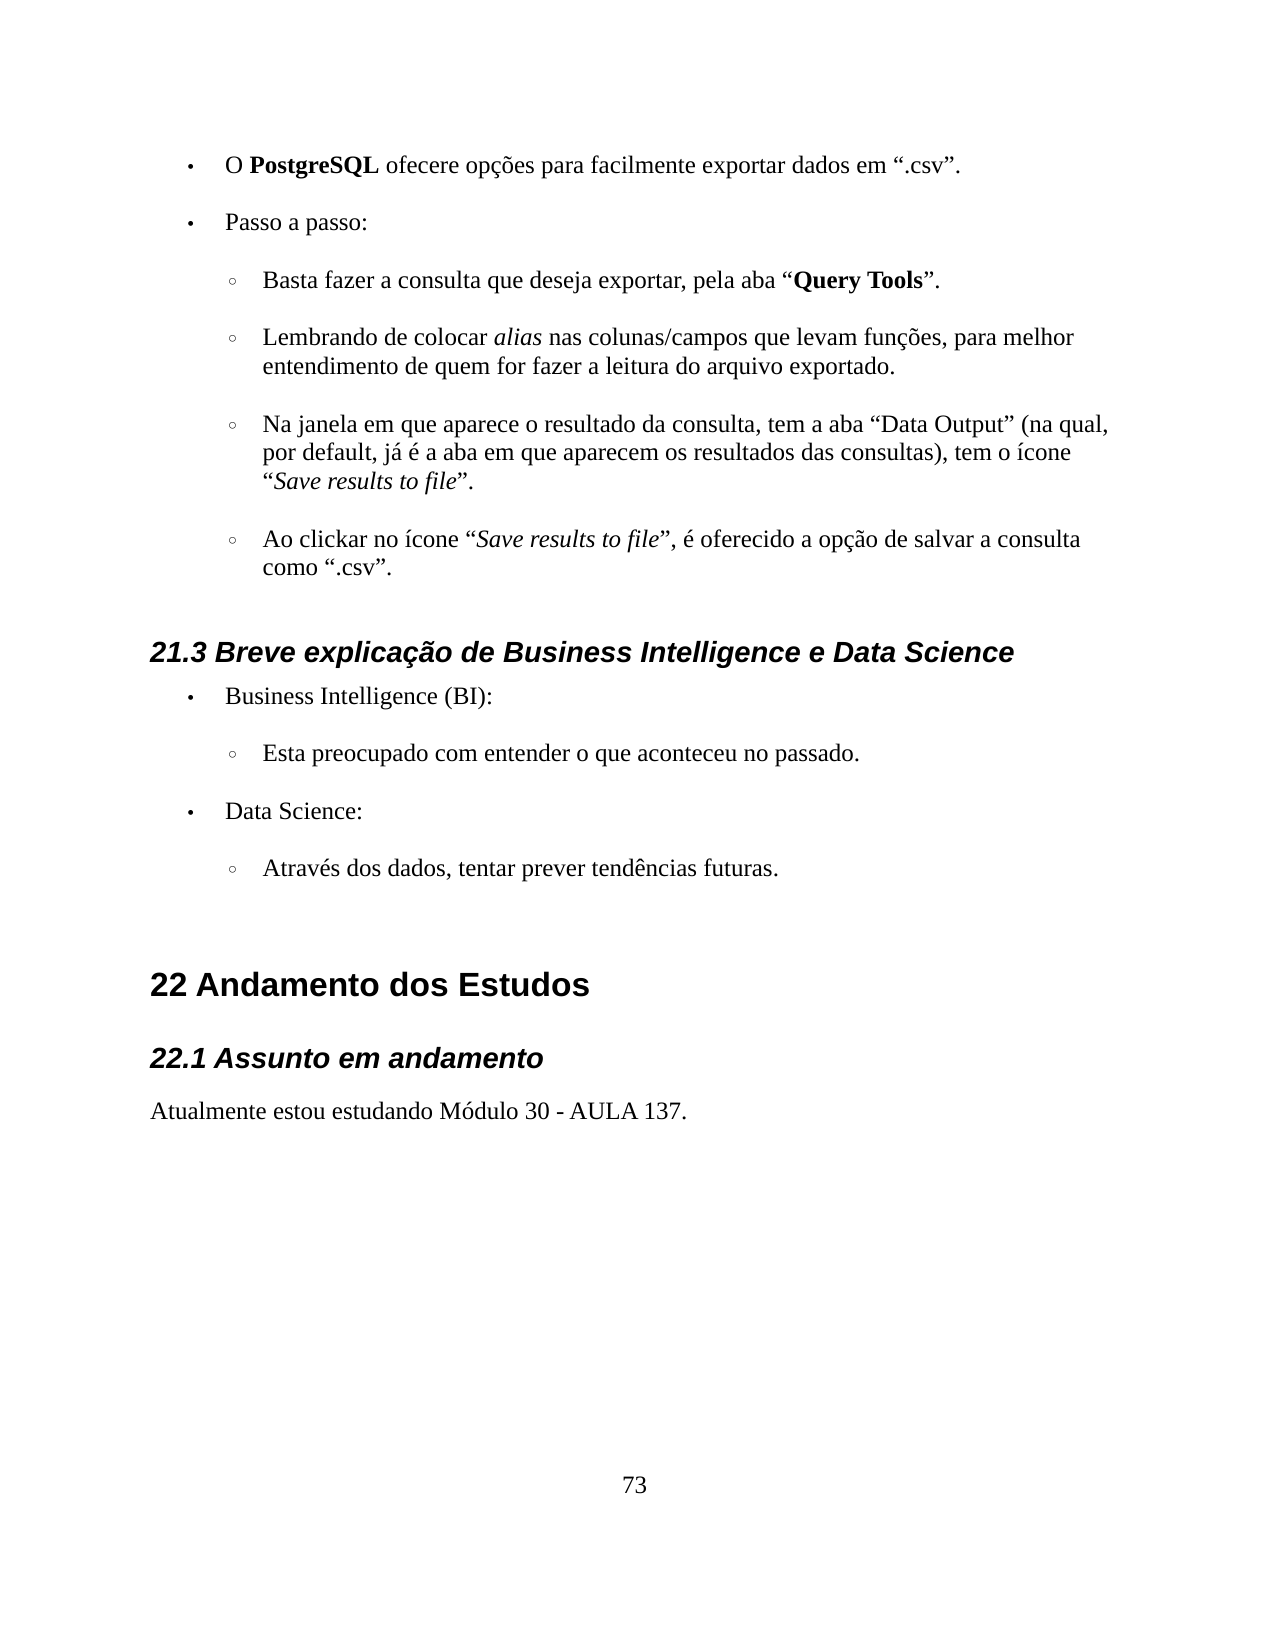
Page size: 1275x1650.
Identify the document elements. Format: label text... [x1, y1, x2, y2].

text Atualmente estou estudando Módulo 30 - AULA 137. [150, 1096, 1125, 1153]
list Passo a passo: [187, 207, 1125, 265]
list Ao clickar no ícone “Save results to file”, é oferecido a opção de salvar a consulta como “.csv”. [225, 524, 1125, 610]
list O PostgreSQL ofecere opções para facilmente exportar dados em “.csv”. [187, 150, 1125, 207]
list Lembrando de colocar alias nas colunas/campos que levam funções, para melhor entendimento de quem for fazer a leitura do arquivo exportado. [225, 322, 1125, 409]
list Na janela em que aparece o resultado da consulta, tem a aba “Data Output” (na qual, por default, já é a aba em que aparecem os resultados das consultas), tem o ícone “Save results to file”. [225, 409, 1125, 524]
list Data Science: [187, 796, 1125, 853]
subtitle 22.1 Assunto em andamento [150, 1041, 1125, 1074]
subtitle 21.3 Breve explicação de Business Intelligence e Data Science [150, 635, 1125, 668]
list Através dos dados, tentar prever tendências futuras. [225, 853, 1125, 911]
list Esta preocupado com entender o que aconteceu no passado. [225, 738, 1125, 796]
list Basta fazer a consulta que deseja exportar, pela aba “Query Tools”. [225, 265, 1125, 322]
list Business Intelligence (BI): [187, 681, 1125, 738]
subtitle 22 Andamento dos Estudos [150, 965, 1125, 1003]
